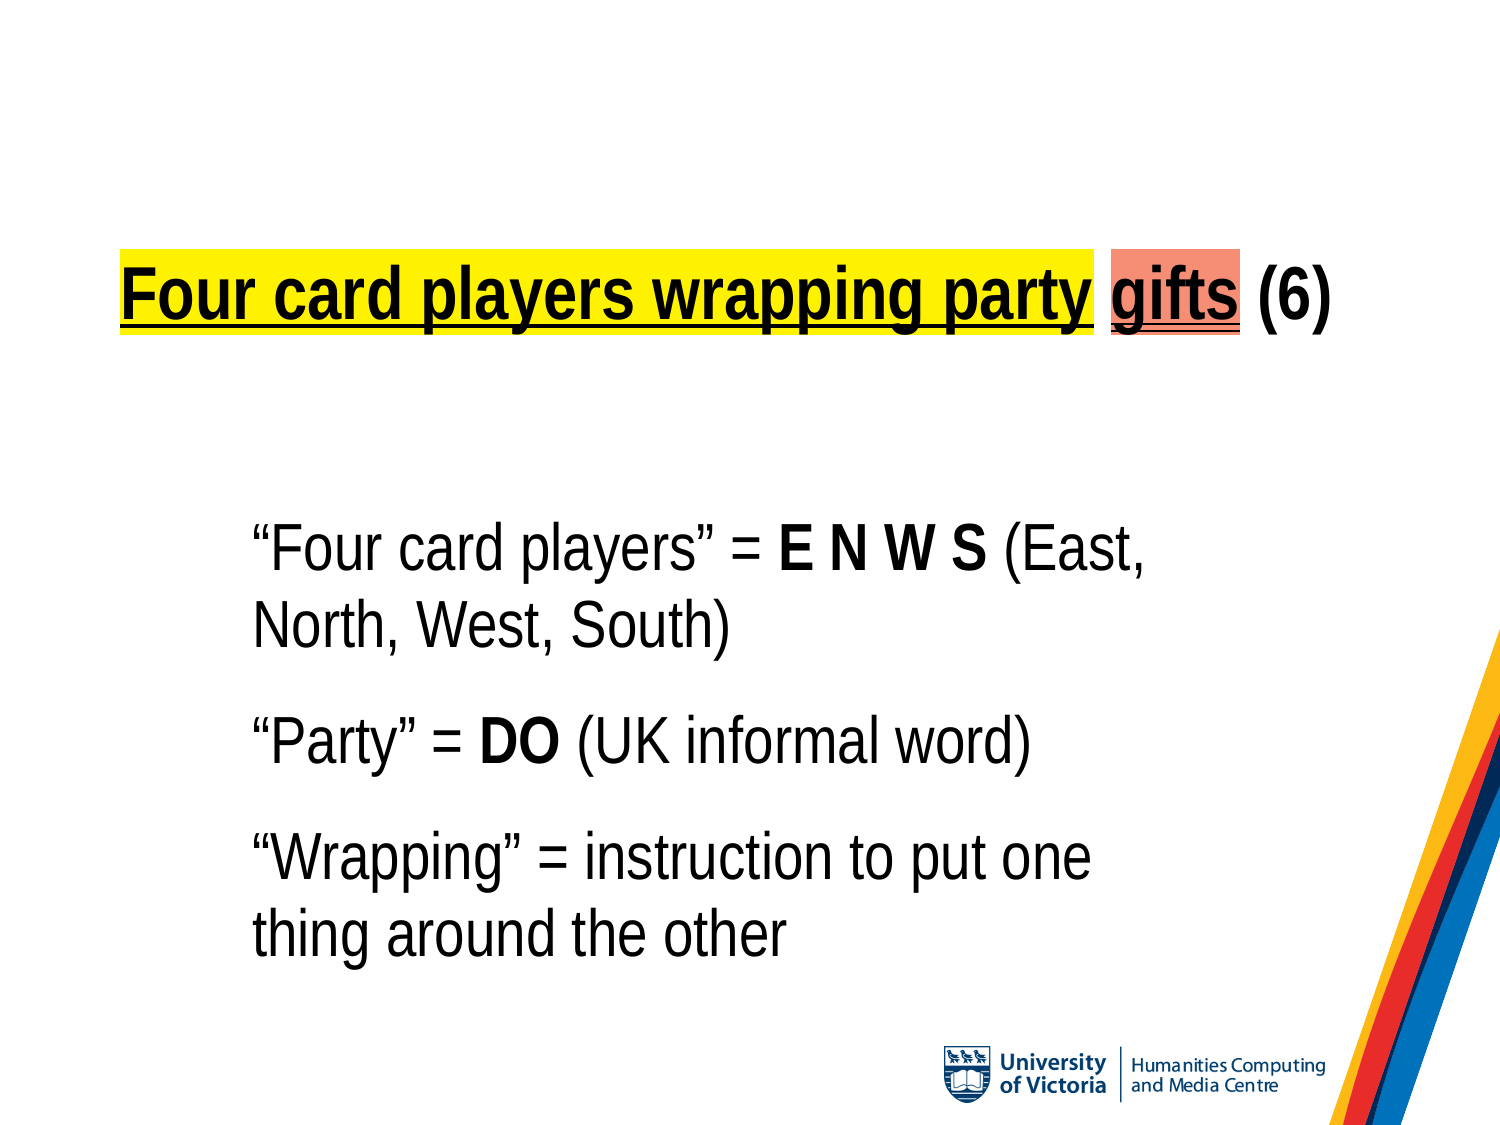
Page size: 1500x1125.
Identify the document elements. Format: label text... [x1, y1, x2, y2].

list “Four card players” = E N W S (East, North, West, South) “Party” = DO (UK informal word) “Wrapping” = instruction to put one thing around the other [181, 507, 1209, 1015]
title Four card players wrapping party gifts (6) [120, 198, 1380, 386]
picture [0, 0, 1500, 1125]
